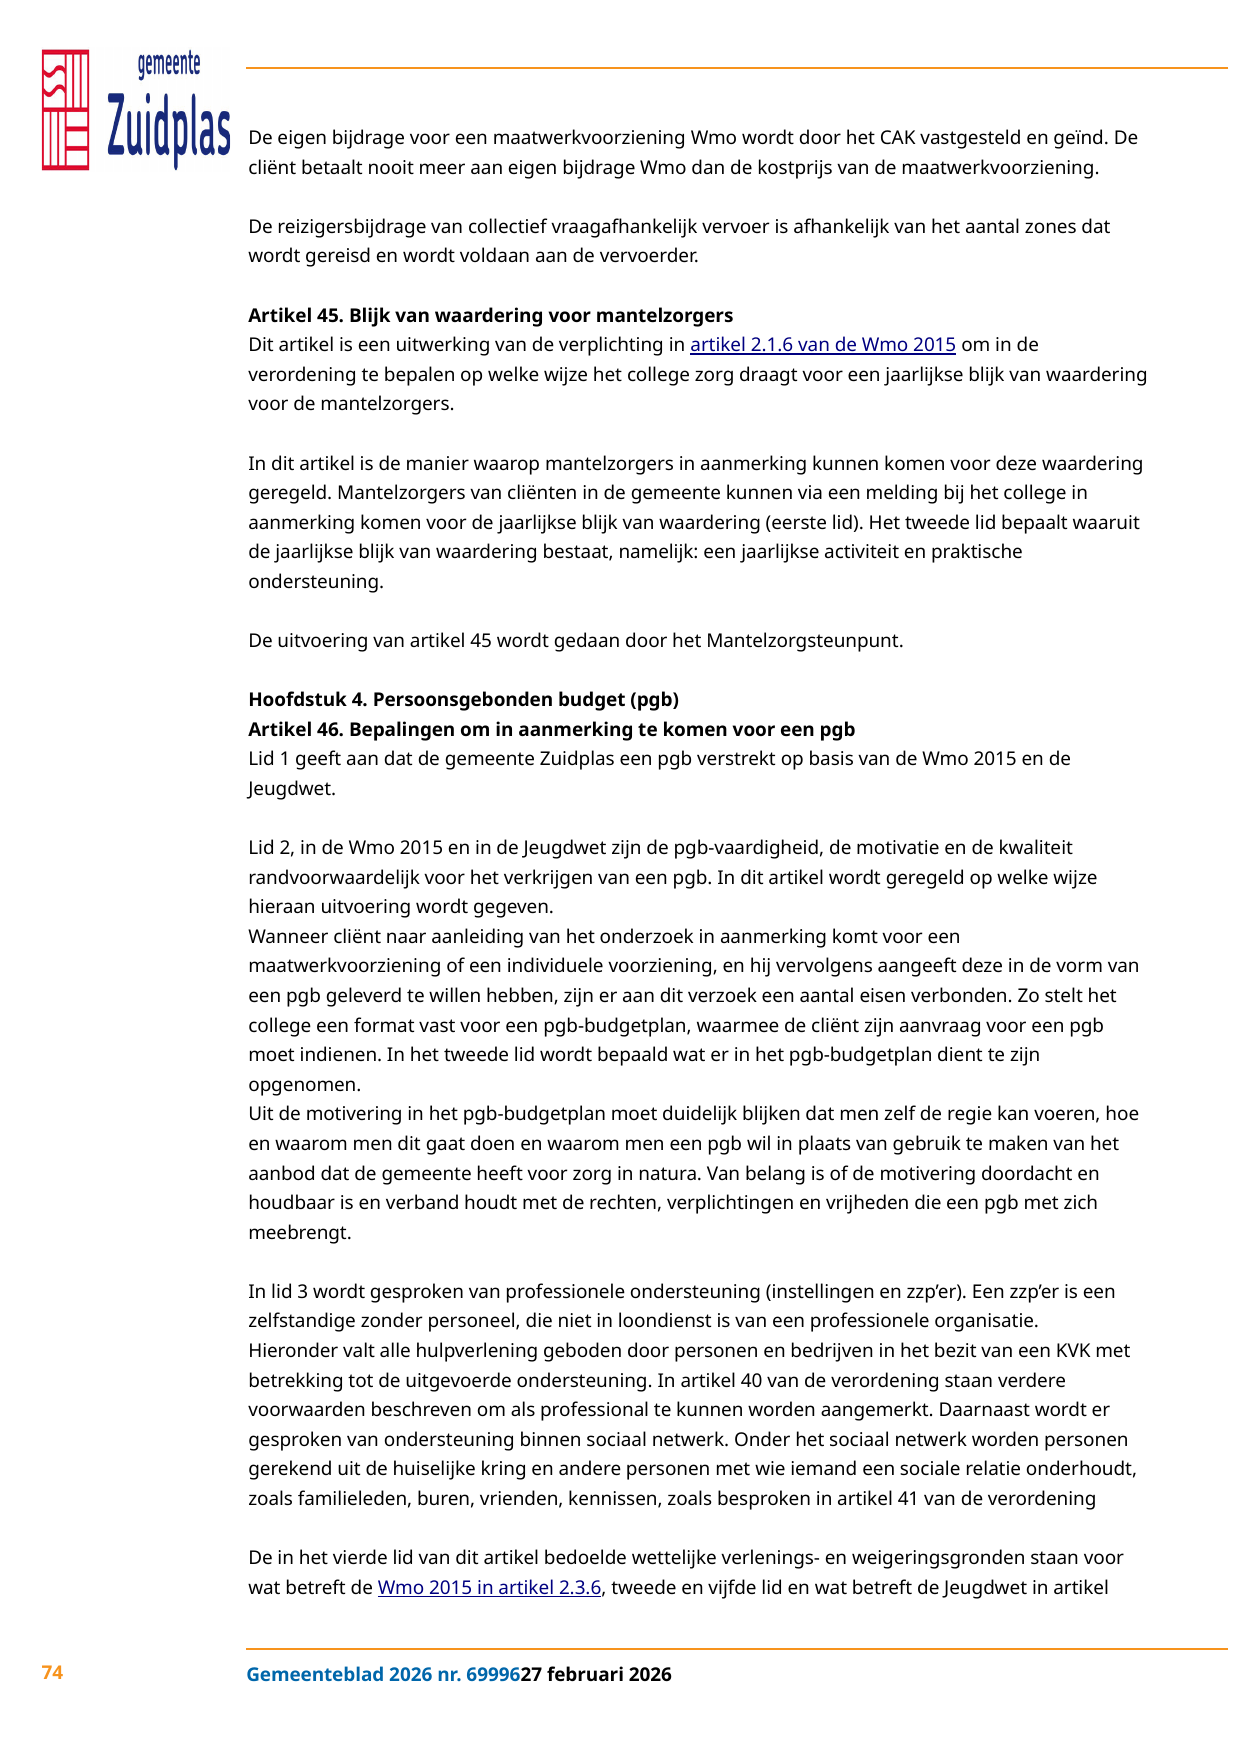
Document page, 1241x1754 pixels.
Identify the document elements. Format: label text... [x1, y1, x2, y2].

picture [41, 47, 231, 172]
text Uit de motivering in het pgb-budgetplan moet duidelijk blijken dat men zelf de regie kan voeren, hoe en waarom men dit gaat doen en waarom men een pgb wil in plaats van gebruik te maken van het aanbod dat de gemeente heeft voor zorg in natura. Van belang is of de motivering doordacht en houdbaar is en verband houdt met de rechten, verplichtingen en vrijheden die een pgb met zich meebrengt. [248, 1101, 1152, 1245]
text De uitvoering van artikel 45 wordt gedaan door het Mantelzorgsteunpunt. [248, 627, 1152, 653]
text Lid 1 geeft aan dat de gemeente Zuidplas een pgb verstrekt op basis van de Wmo 2015 en de Jeugdwet. [248, 746, 1152, 801]
text Hoofdstuk 4. Persoonsgebonden budget (pgb) [248, 686, 1152, 712]
text In lid 3 wordt gesproken van professionele ondersteuning (instellingen en zzp’er). Een zzp’er is een zelfstandige zonder personeel, die niet in loondienst is van een professionele organisatie. [248, 1278, 1152, 1333]
text Lid 2, in de Wmo 2015 en in de Jeugdwet zijn de pgb-vaardigheid, de motivatie en de kwaliteit randvoorwaardelijk voor het verkrijgen van een pgb. In dit artikel wordt geregeld op welke wijze hieraan uitvoering wordt gegeven. [248, 834, 1152, 919]
text Dit artikel is een uitwerking van de verplichting in artikel 2.1.6 van de Wmo 2015 om in de verordening te bepalen op welke wijze het college zorg draagt voor een jaarlijkse blijk van waardering voor de mantelzorgers. [248, 331, 1152, 416]
text Hieronder valt alle hulpverlening geboden door personen en bedrijven in het bezit van een KVK met betrekking tot de uitgevoerde ondersteuning. In artikel 40 van de verordening staan verdere voorwaarden beschreven om als professional te kunnen worden aangemerkt. Daarnaast wordt er gesproken van ondersteuning binnen sociaal netwerk. Onder het sociaal netwerk worden personen gerekend uit de huiselijke kring en andere personen met wie iemand een sociale relatie onderhoudt, zoals familieleden, buren, vrienden, kennissen, zoals besproken in artikel 41 van de verordening [248, 1337, 1152, 1511]
text De eigen bijdrage voor een maatwerkvoorziening Wmo wordt door het CAK vastgesteld en geïnd. De cliënt betaalt nooit meer aan eigen bijdrage Wmo dan de kostprijs van de maatwerkvoorziening. [248, 124, 1152, 180]
text De in het vierde lid van dit artikel bedoelde wettelijke verlenings- en weigeringsgronden staan voor wat betreft de Wmo 2015 in artikel 2.3.6, tweede en vijfde lid en wat betreft de Jeugdwet in artikel [248, 1544, 1152, 1600]
text Artikel 46. Bepalingen om in aanmerking te komen voor een pgb [248, 716, 1152, 742]
text In dit artikel is de manier waarop mantelzorgers in aanmerking kunnen komen voor deze waardering geregeld. Mantelzorgers van cliënten in de gemeente kunnen via een melding bij het college in aanmerking komen voor de jaarlijkse blijk van waardering (eerste lid). Het tweede lid bepaalt waaruit de jaarlijkse blijk van waardering bestaat, namelijk: een jaarlijkse activiteit en praktische ondersteuning. [248, 450, 1152, 594]
text De reizigersbijdrage van collectief vraagafhankelijk vervoer is afhankelijk van het aantal zones dat wordt gereisd en wordt voldaan aan de vervoerder. [248, 213, 1152, 268]
text Artikel 45. Blijk van waardering voor mantelzorgers [248, 302, 1152, 328]
text Wanneer cliënt naar aanleiding van het onderzoek in aanmerking komt voor een maatwerkvoorziening of een individuele voorziening, en hij vervolgens aangeeft deze in de vorm van een pgb geleverd te willen hebben, zijn er aan dit verzoek een aantal eisen verbonden. Zo stelt het college een format vast voor een pgb-budgetplan, waarmee de cliënt zijn aanvraag voor een pgb moet indienen. In het tweede lid wordt bepaald wat er in het pgb-budgetplan dient te zijn opgenomen. [248, 923, 1152, 1097]
